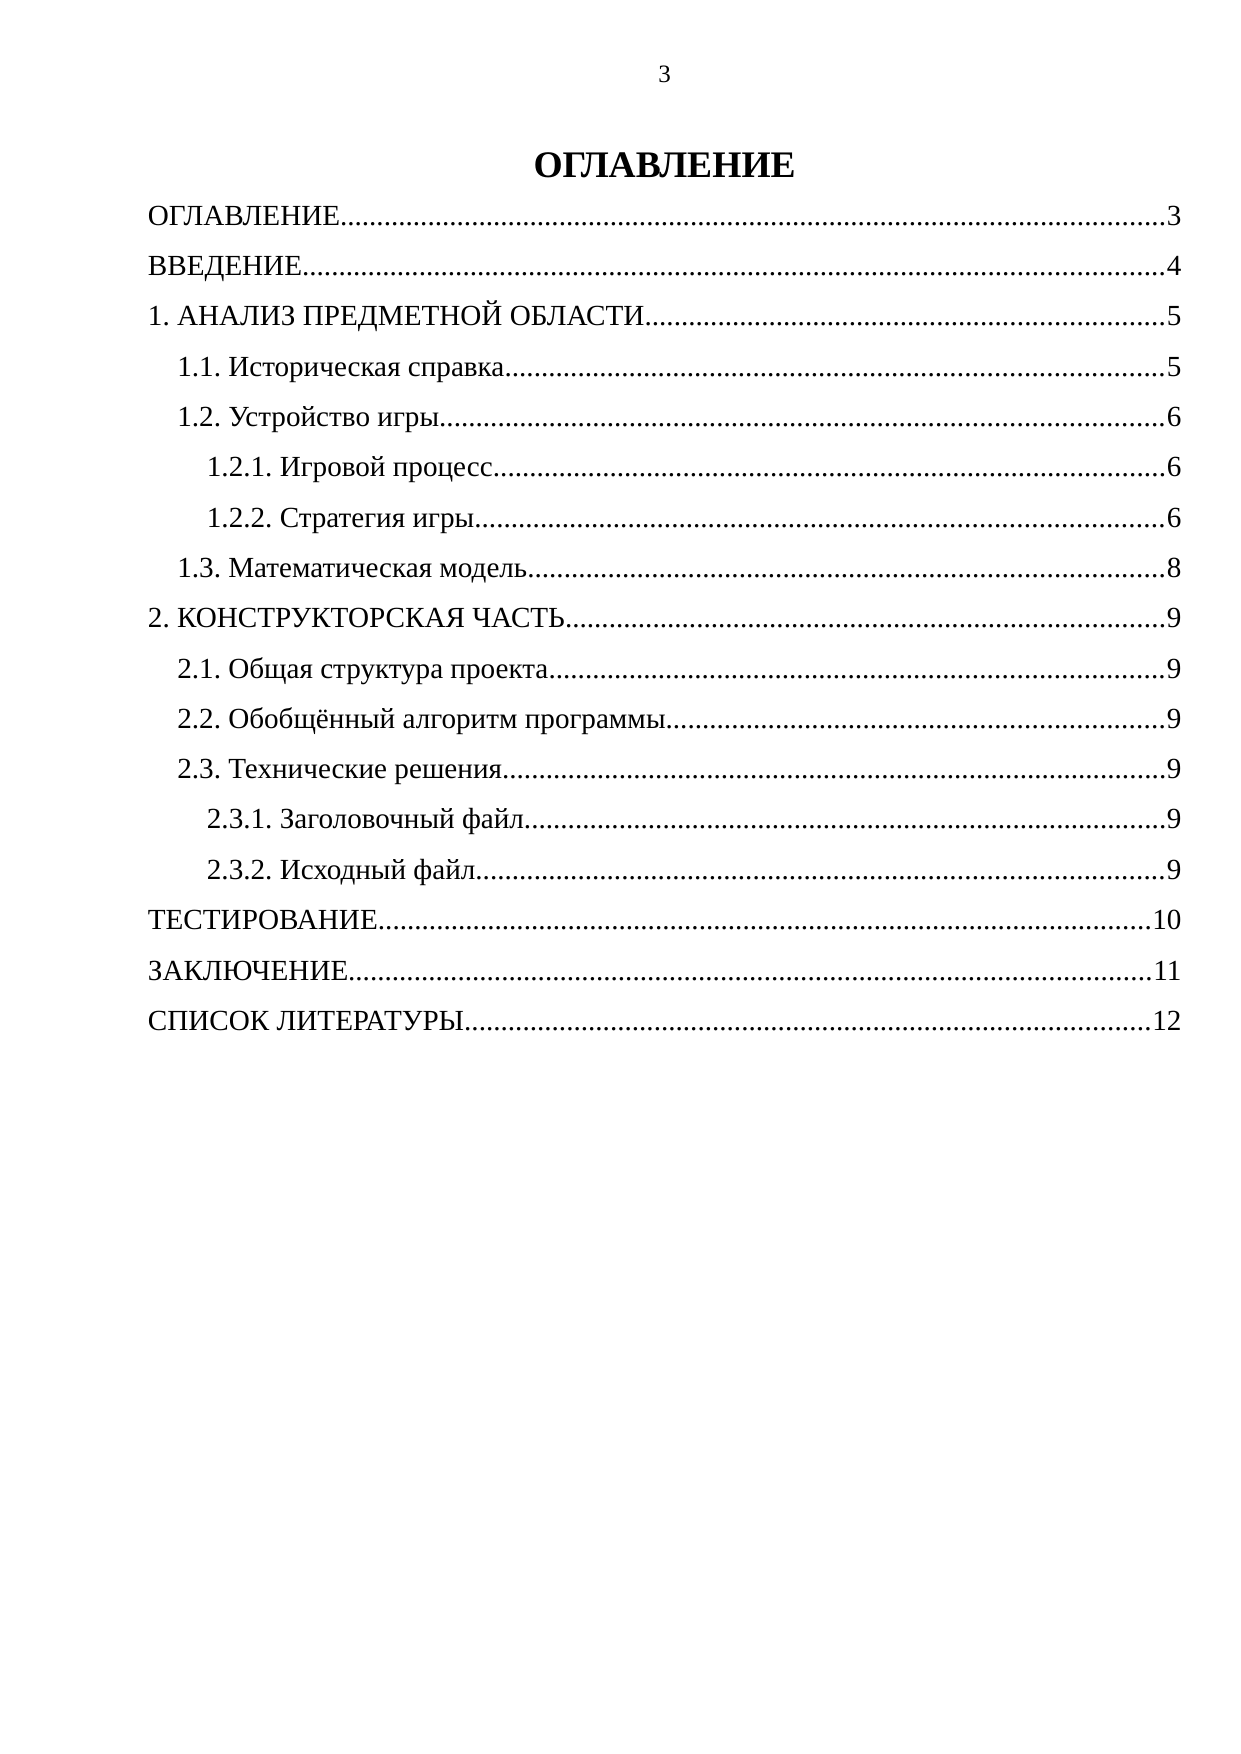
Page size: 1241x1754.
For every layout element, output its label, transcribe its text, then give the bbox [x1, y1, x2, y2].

text тестирование 10 [148, 902, 1181, 936]
text 1.3. Математическая модель 8 [177, 550, 1181, 584]
text список литературы 12 [148, 1003, 1181, 1036]
text 1.1. Историческая справка 5 [177, 349, 1181, 382]
text Введение 4 [148, 248, 1181, 282]
text 1. анализ предметной области 5 [148, 298, 1181, 332]
text 2.3. Технические решения 9 [177, 751, 1181, 785]
text 2.1. Общая структура проекта 9 [177, 651, 1181, 684]
text 1.2.1. Игровой процесс 6 [207, 449, 1181, 483]
subtitle оглавление [148, 142, 1181, 185]
text 2.3.1. Заголовочный файл 9 [207, 802, 1181, 835]
text 2.2. Обобщённый алгоритм программы 9 [177, 701, 1181, 734]
text 2. конструкторская часть 9 [148, 600, 1181, 634]
text оглавление 3 [148, 198, 1181, 231]
text 1.2. Устройство игры 6 [177, 399, 1181, 433]
text 1.2.2. Стратегия игры 6 [207, 500, 1181, 533]
text заключение 11 [148, 953, 1181, 986]
text 2.3.2. Исходный файл 9 [207, 852, 1181, 886]
